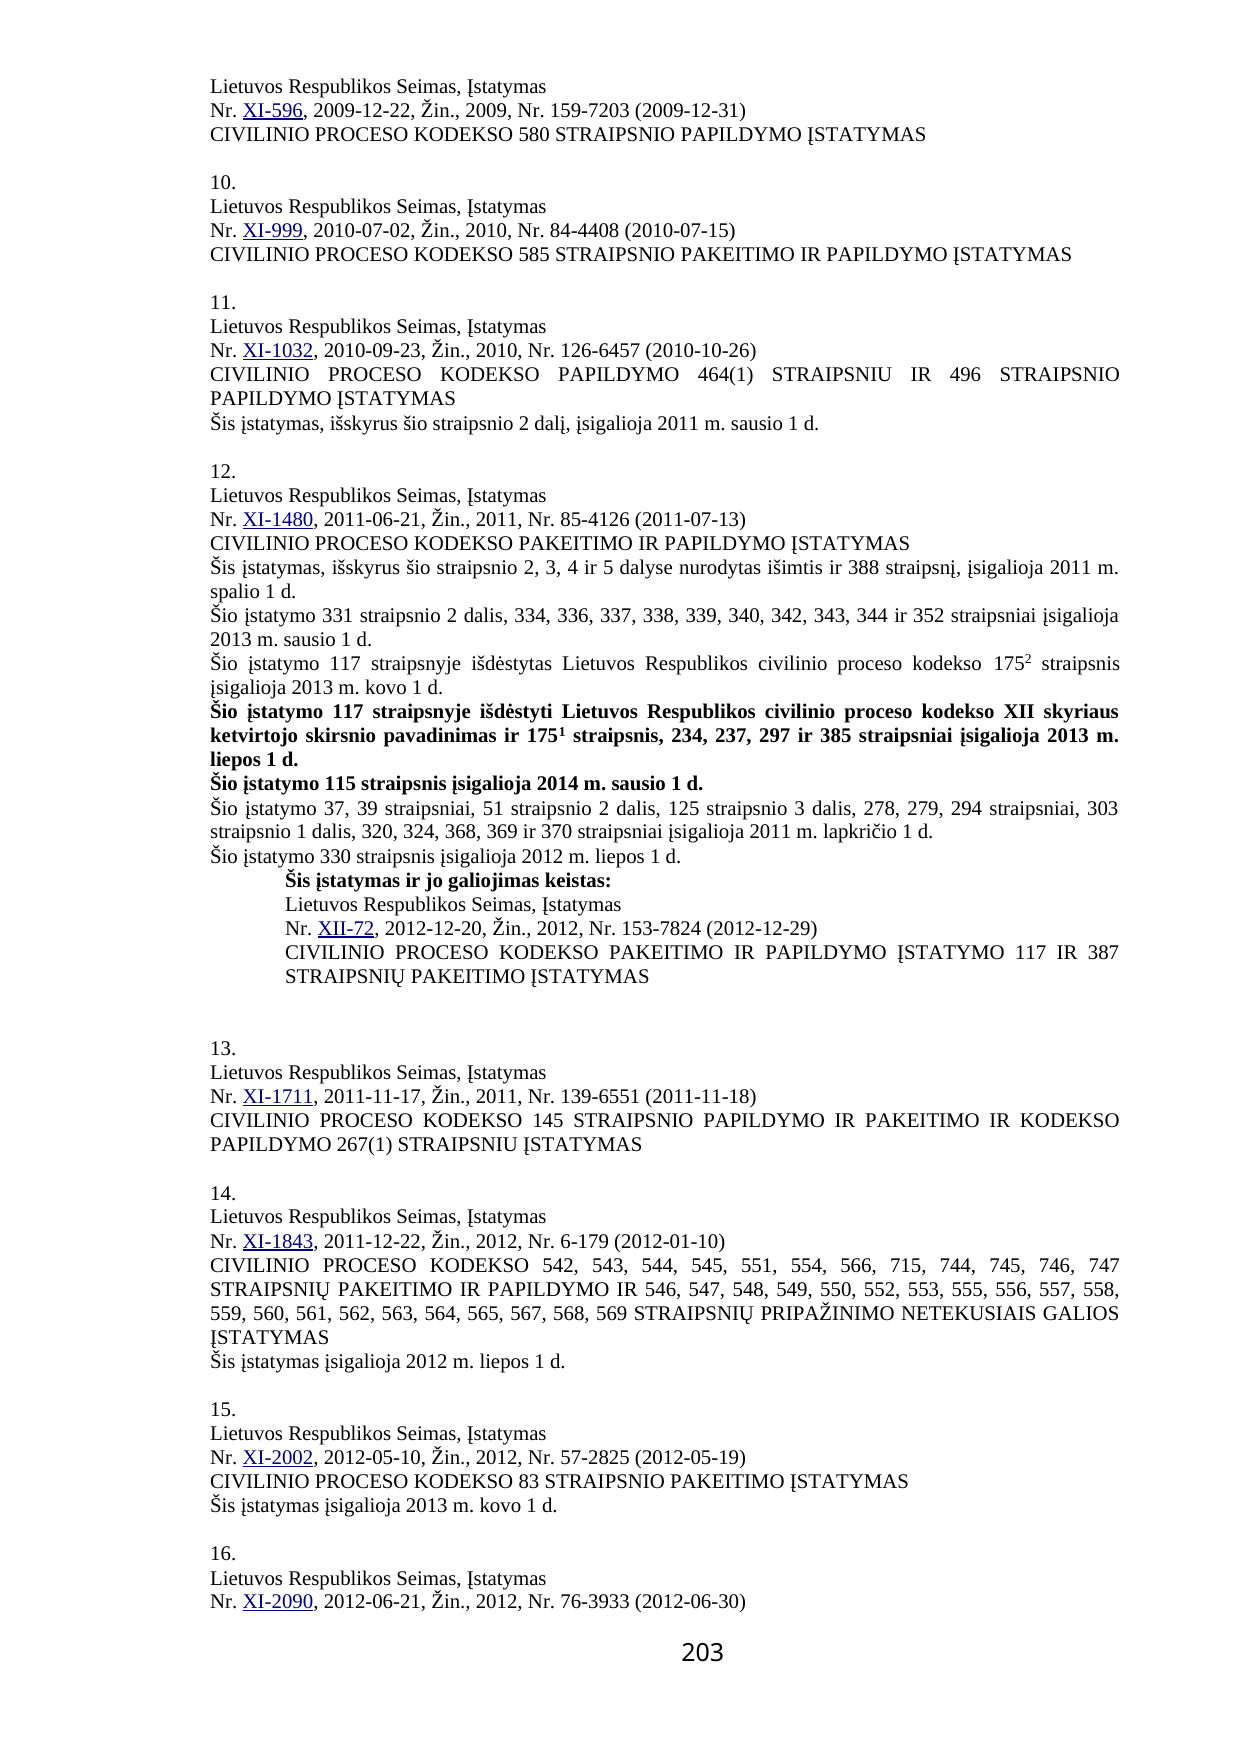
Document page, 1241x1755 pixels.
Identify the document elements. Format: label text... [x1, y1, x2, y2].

text Nr. XI-1480, 2011-06-21, Žin., 2011, Nr. 85-4126 (2011-07-13) [210, 507, 1120, 531]
text CIVILINIO PROCESO KODEKSO 580 STRAIPSNIO PAPILDYMO ĮSTATYMAS [210, 122, 1120, 146]
text Nr. XI-1032, 2010-09-23, Žin., 2010, Nr. 126-6457 (2010-10-26) [210, 338, 1120, 362]
text Šio įstatymo 115 straipsnis įsigalioja 2014 m. sausio 1 d. [210, 771, 1120, 795]
text Šio įstatymo 37, 39 straipsniai, 51 straipsnio 2 dalis, 125 straipsnio 3 dalis, 278, 279, 294 straipsniai, 303 straipsnio 1 dalis, 320, 324, 368, 369 ir 370 straipsniai įsigalioja 2011 m. lapkričio 1 d. [210, 795, 1120, 843]
text 11. [210, 290, 1120, 314]
text Šio įstatymo 331 straipsnio 2 dalis, 334, 336, 337, 338, 339, 340, 342, 343, 344 ir 352 straipsniai įsigalioja 2013 m. sausio 1 d. [210, 603, 1120, 651]
text Šis įstatymas įsigalioja 2013 m. kovo 1 d. [210, 1493, 1120, 1517]
text Nr. XI-2090, 2012-06-21, Žin., 2012, Nr. 76-3933 (2012-06-30) [210, 1589, 1120, 1613]
text Lietuvos Respublikos Seimas, Įstatymas [210, 314, 1120, 338]
text Nr. XI-2002, 2012-05-10, Žin., 2012, Nr. 57-2825 (2012-05-19) [210, 1445, 1120, 1469]
text 12. [210, 458, 1120, 483]
text CIVILINIO PROCESO KODEKSO 145 STRAIPSNIO PAPILDYMO IR PAKEITIMO IR KODEKSO PAPILDYMO 267(1) STRAIPSNIU ĮSTATYMAS [210, 1108, 1120, 1156]
text Lietuvos Respublikos Seimas, Įstatymas [210, 1060, 1120, 1084]
text 10. [210, 170, 1120, 194]
text 16. [210, 1541, 1120, 1565]
text Šis įstatymas ir jo galiojimas keistas: [210, 868, 1120, 892]
text Šis įstatymas, išskyrus šio straipsnio 2 dalį, įsigalioja 2011 m. sausio 1 d. [210, 410, 1120, 434]
text Šis įstatymas įsigalioja 2012 m. liepos 1 d. [210, 1349, 1120, 1373]
text Lietuvos Respublikos Seimas, Įstatymas [210, 194, 1120, 218]
text Šio įstatymo 330 straipsnis įsigalioja 2012 m. liepos 1 d. [210, 843, 1120, 868]
text Nr. XI-999, 2010-07-02, Žin., 2010, Nr. 84-4408 (2010-07-15) [210, 218, 1120, 242]
text Nr. XI-1711, 2011-11-17, Žin., 2011, Nr. 139-6551 (2011-11-18) [210, 1084, 1120, 1108]
text Lietuvos Respublikos Seimas, Įstatymas [210, 1421, 1120, 1445]
text 14. [210, 1180, 1120, 1204]
text CIVILINIO PROCESO KODEKSO 83 STRAIPSNIO PAKEITIMO ĮSTATYMAS [210, 1469, 1120, 1493]
text Nr. XI-1843, 2011-12-22, Žin., 2012, Nr. 6-179 (2012-01-10) [210, 1228, 1120, 1253]
text 15. [210, 1397, 1120, 1421]
text Šio įstatymo 117 straipsnyje išdėstyti Lietuvos Respublikos civilinio proceso kodekso XII skyriaus ketvirtojo skirsnio pavadinimas ir 1751 straipsnis, 234, 237, 297 ir 385 straipsniai įsigalioja 2013 m. liepos 1 d. [210, 699, 1120, 771]
text CIVILINIO PROCESO KODEKSO PAPILDYMO 464(1) STRAIPSNIU IR 496 STRAIPSNIO PAPILDYMO ĮSTATYMAS [210, 362, 1120, 410]
text Lietuvos Respublikos Seimas, Įstatymas [210, 892, 1120, 916]
text CIVILINIO PROCESO KODEKSO 585 STRAIPSNIO PAKEITIMO IR PAPILDYMO ĮSTATYMAS [210, 242, 1120, 266]
text Lietuvos Respublikos Seimas, Įstatymas [210, 483, 1120, 507]
text Lietuvos Respublikos Seimas, Įstatymas [210, 1565, 1120, 1589]
text Šio įstatymo 117 straipsnyje išdėstytas Lietuvos Respublikos civilinio proceso kodekso 1752 straipsnis įsigalioja 2013 m. kovo 1 d. [210, 651, 1120, 699]
text CIVILINIO PROCESO KODEKSO PAKEITIMO IR PAPILDYMO ĮSTATYMAS [210, 531, 1120, 555]
text Lietuvos Respublikos Seimas, Įstatymas [210, 1204, 1120, 1228]
text Lietuvos Respublikos Seimas, Įstatymas [210, 73, 1120, 98]
text Nr. XI-596, 2009-12-22, Žin., 2009, Nr. 159-7203 (2009-12-31) [210, 98, 1120, 122]
text CIVILINIO PROCESO KODEKSO 542, 543, 544, 545, 551, 554, 566, 715, 744, 745, 746, 747 STRAIPSNIŲ PAKEITIMO IR PAPILDYMO IR 546, 547, 548, 549, 550, 552, 553, 555, 556, 557, 558, 559, 560, 561, 562, 563, 564, 565, 567, 568, 569 STRAIPSNIŲ PRIPAŽINIMO NETEKUSIAIS GALIOS ĮSTATYMAS [210, 1253, 1120, 1349]
text Nr. XII-72, 2012-12-20, Žin., 2012, Nr. 153-7824 (2012-12-29) [210, 916, 1120, 940]
text 13. [210, 1036, 1120, 1060]
text Šis įstatymas, išskyrus šio straipsnio 2, 3, 4 ir 5 dalyse nurodytas išimtis ir 388 straipsnį, įsigalioja 2011 m. spalio 1 d. [210, 555, 1120, 603]
text CIVILINIO PROCESO KODEKSO PAKEITIMO IR PAPILDYMO ĮSTATYMO 117 IR 387 STRAIPSNIŲ PAKEITIMO ĮSTATYMAS [285, 940, 1120, 988]
